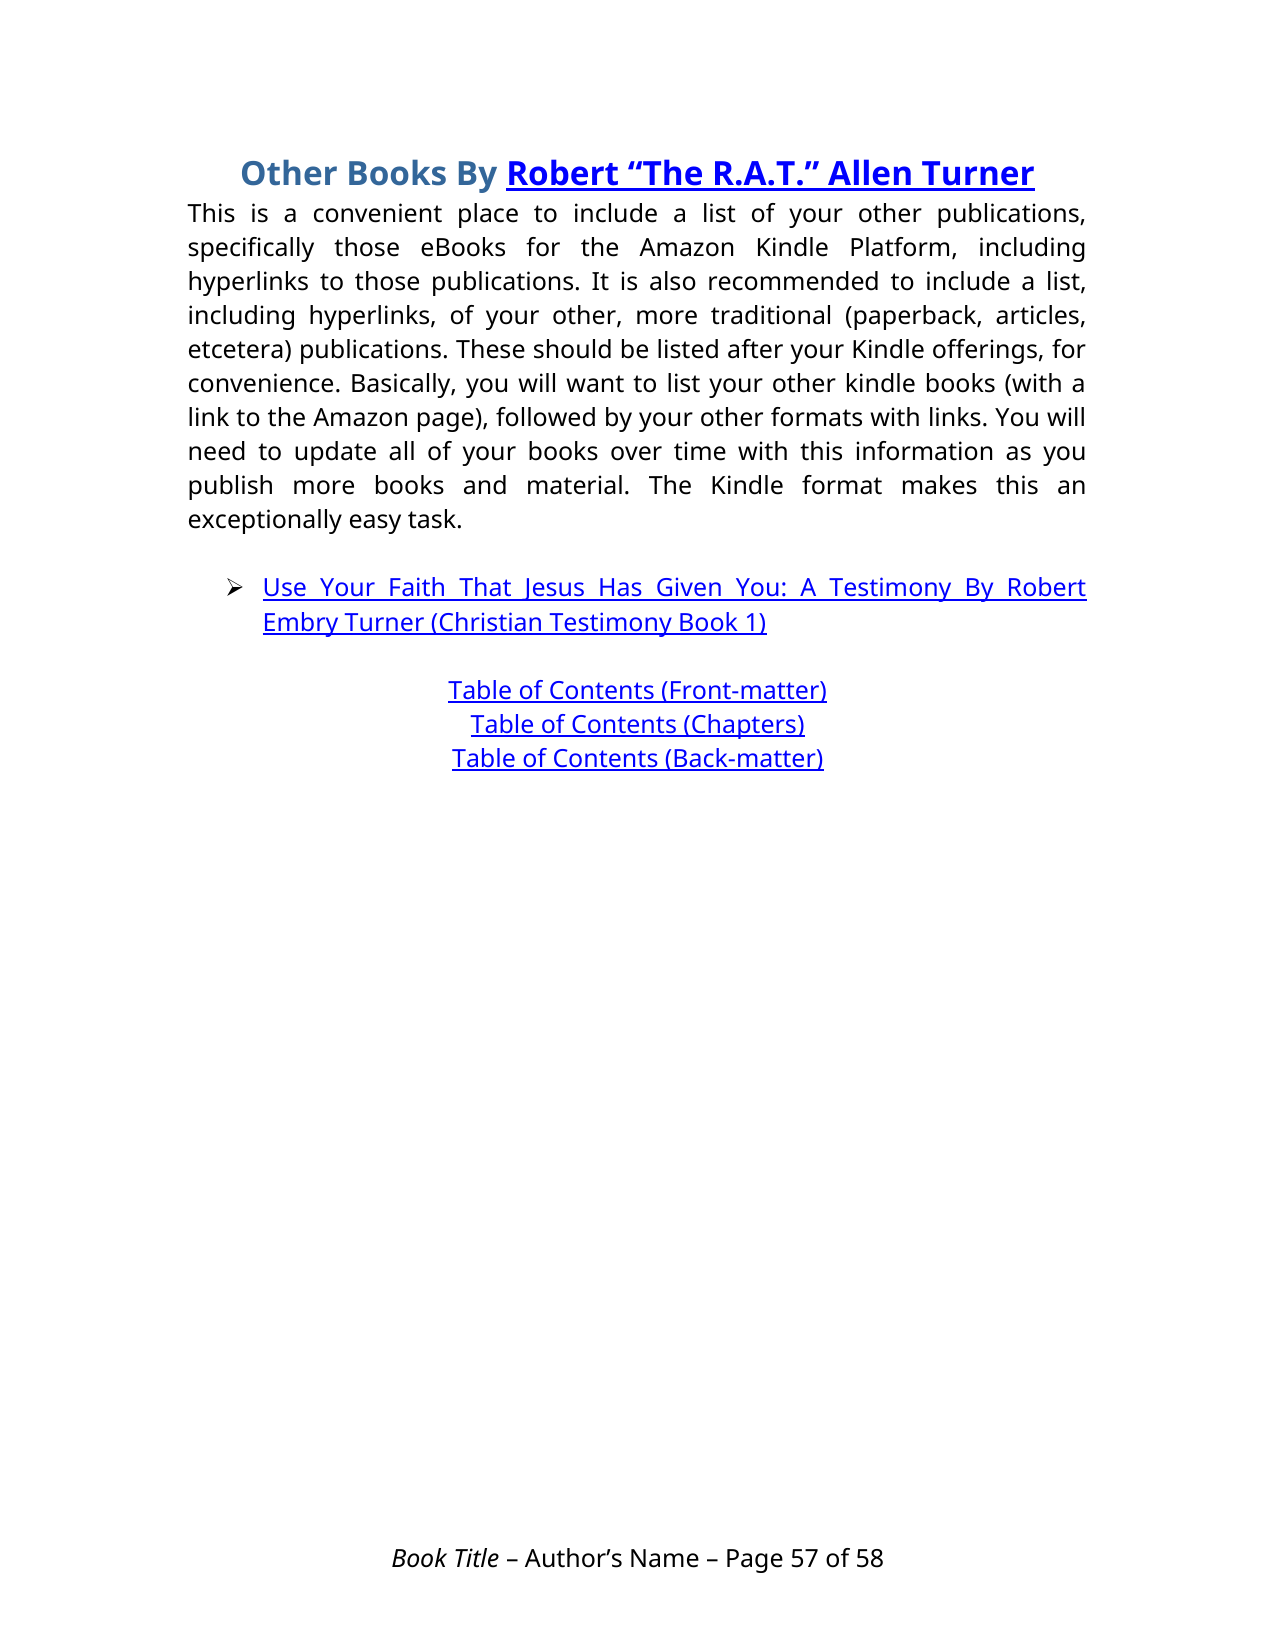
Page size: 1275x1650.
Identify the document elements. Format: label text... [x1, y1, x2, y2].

text Table of Contents (Back-matter) [187, 740, 1087, 774]
text Table of Contents (Chapters) [187, 706, 1087, 740]
text This is a convenient place to include a list of your other publications, specifically those eBooks for the Amazon Kindle Platform, including hyperlinks to those publications. It is also recommended to include a list, including hyperlinks, of your other, more traditional (paperback, articles, etcetera) publications. These should be listed after your Kindle offerings, for convenience. Basically, you will want to list your other kindle books (with a link to the Amazon page), followed by your other formats with links. You will need to update all of your books over time with this information as you publish more books and material. The Kindle format makes this an exceptionally easy task. [187, 195, 1087, 536]
subtitle Other Books By Robert “The R.A.T.” Allen Turner [187, 150, 1087, 195]
text Table of Contents (Front-matter) [187, 672, 1087, 706]
list Use Your Faith That Jesus Has Given You: A Testimony By Robert Embry Turner (Christian Testimony Book 1) [225, 570, 1087, 638]
